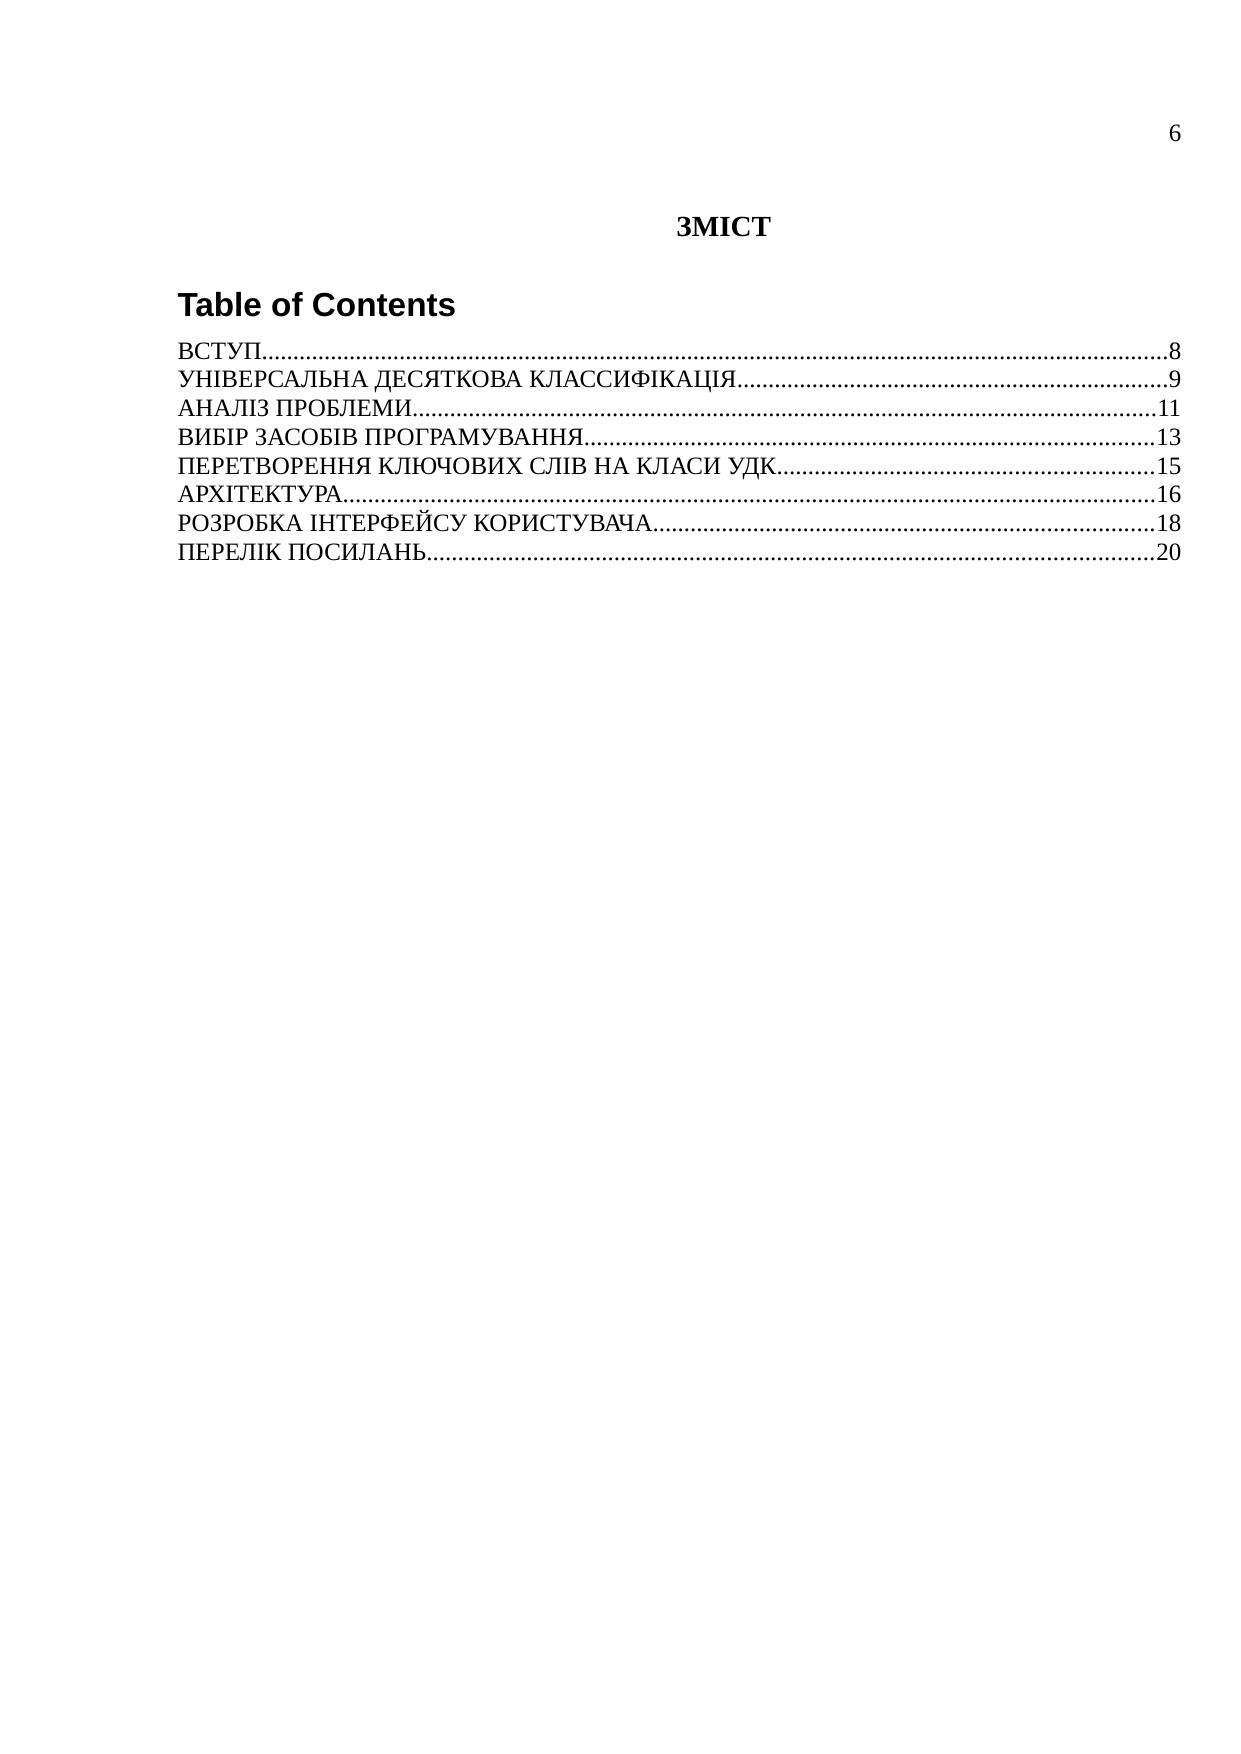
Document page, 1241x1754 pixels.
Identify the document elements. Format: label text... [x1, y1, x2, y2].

text ЗМІСТ [177, 209, 1181, 243]
text АНАЛІЗ ПРОБЛЕМИ 11 [177, 393, 1181, 422]
text ПЕРЕТВОРЕННЯ КЛЮЧОВИХ СЛІВ НА КЛАСИ УДК 15 [177, 451, 1181, 479]
text АРХІТЕКТУРА 16 [177, 479, 1181, 508]
text РОЗРОБКА ІНТЕРФЕЙСУ КОРИСТУВАЧА 18 [177, 508, 1181, 537]
text УНІВЕРСАЛЬНА ДЕСЯТКОВА КЛАССИФІКАЦІЯ 9 [177, 364, 1181, 393]
text ВИБІР ЗАСОБІВ ПРОГРАМУВАННЯ 13 [177, 422, 1181, 451]
text ВСТУП 8 [177, 336, 1181, 364]
subtitle Table of Contents [177, 285, 1181, 323]
text ПЕРЕЛІК ПОСИЛАНЬ 20 [177, 537, 1181, 566]
